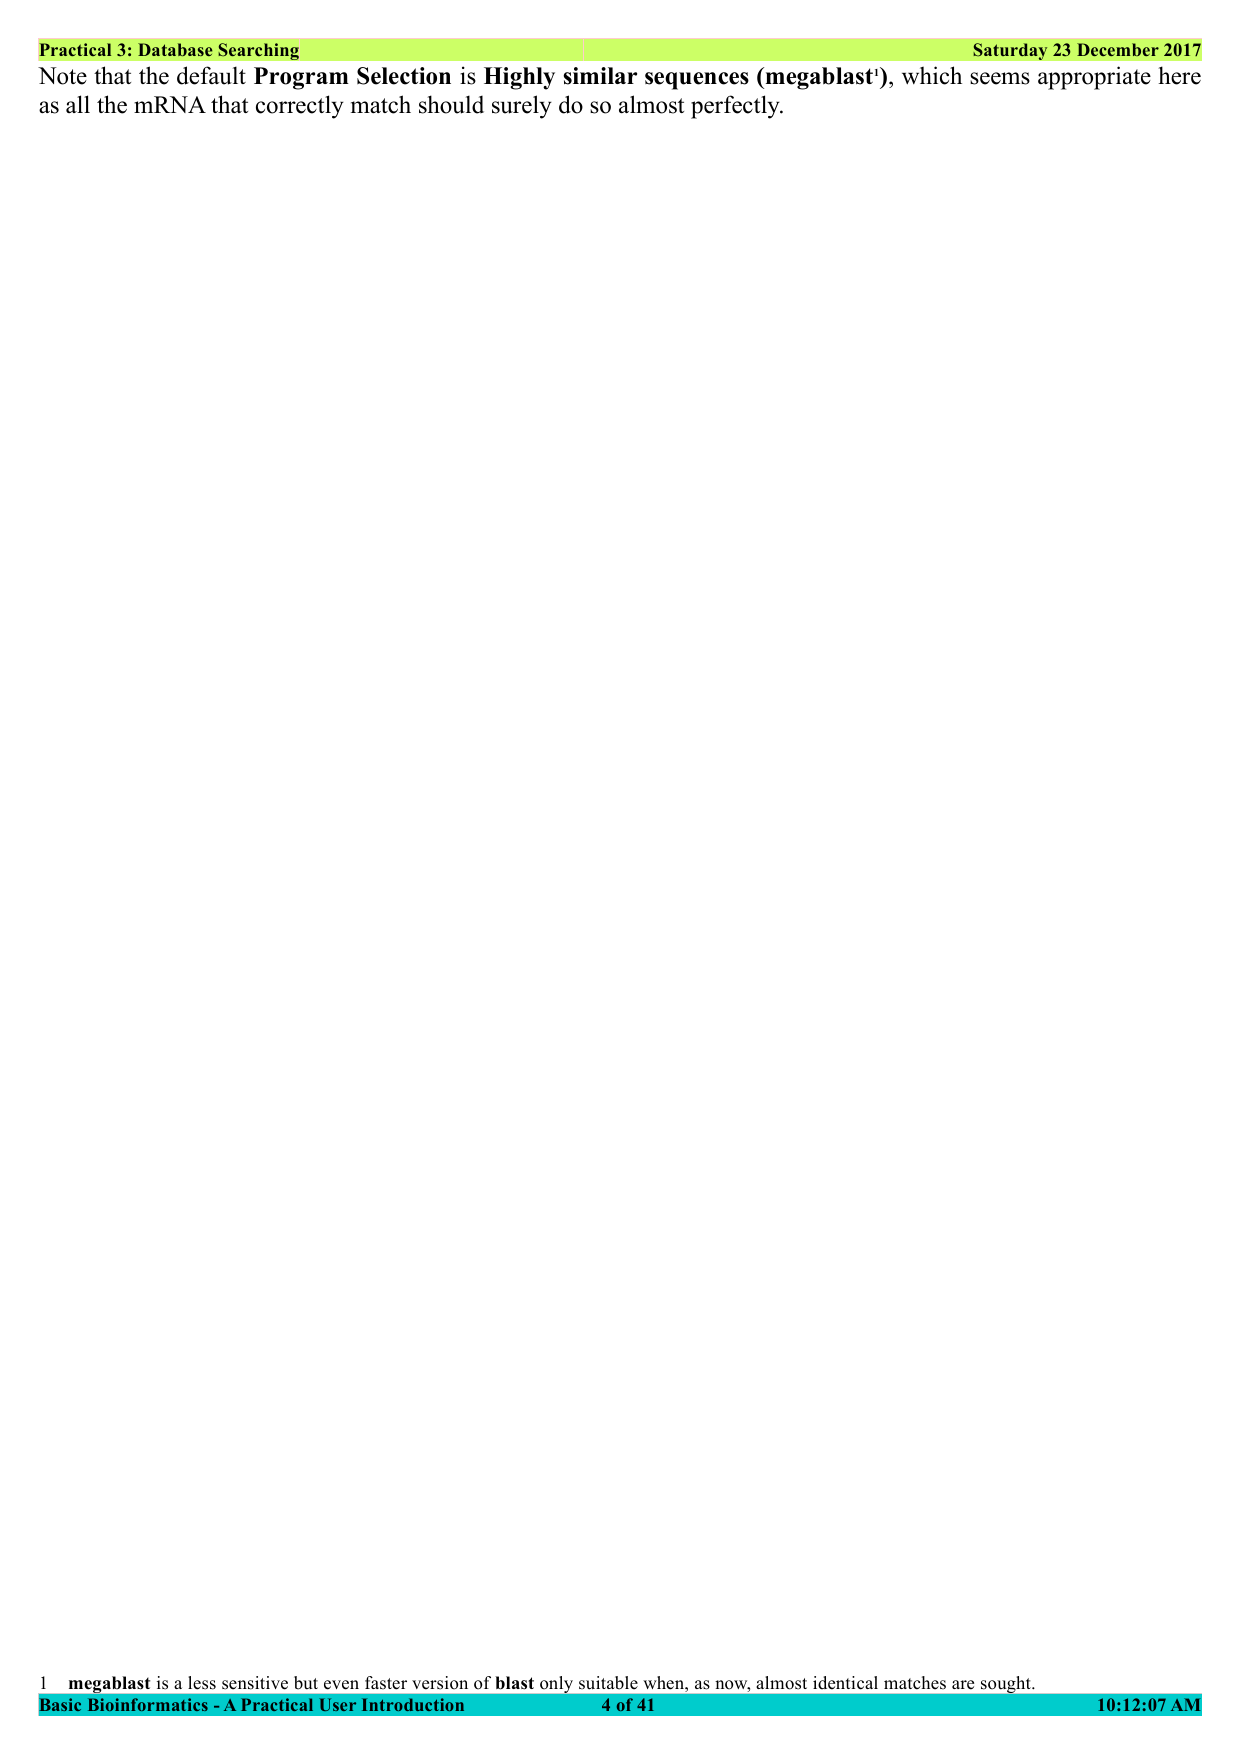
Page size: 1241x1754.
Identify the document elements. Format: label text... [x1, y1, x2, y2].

text megablast is a less sensitive but even faster version of blast only suitable when, as now, almost identical matches are sought. [38, 1671, 1202, 1693]
text Note that the default Program Selection is Highly similar sequences (megablast), which seems appropriate here as all the mRNA that correctly match should surely do so almost perfectly. [38, 61, 1202, 119]
